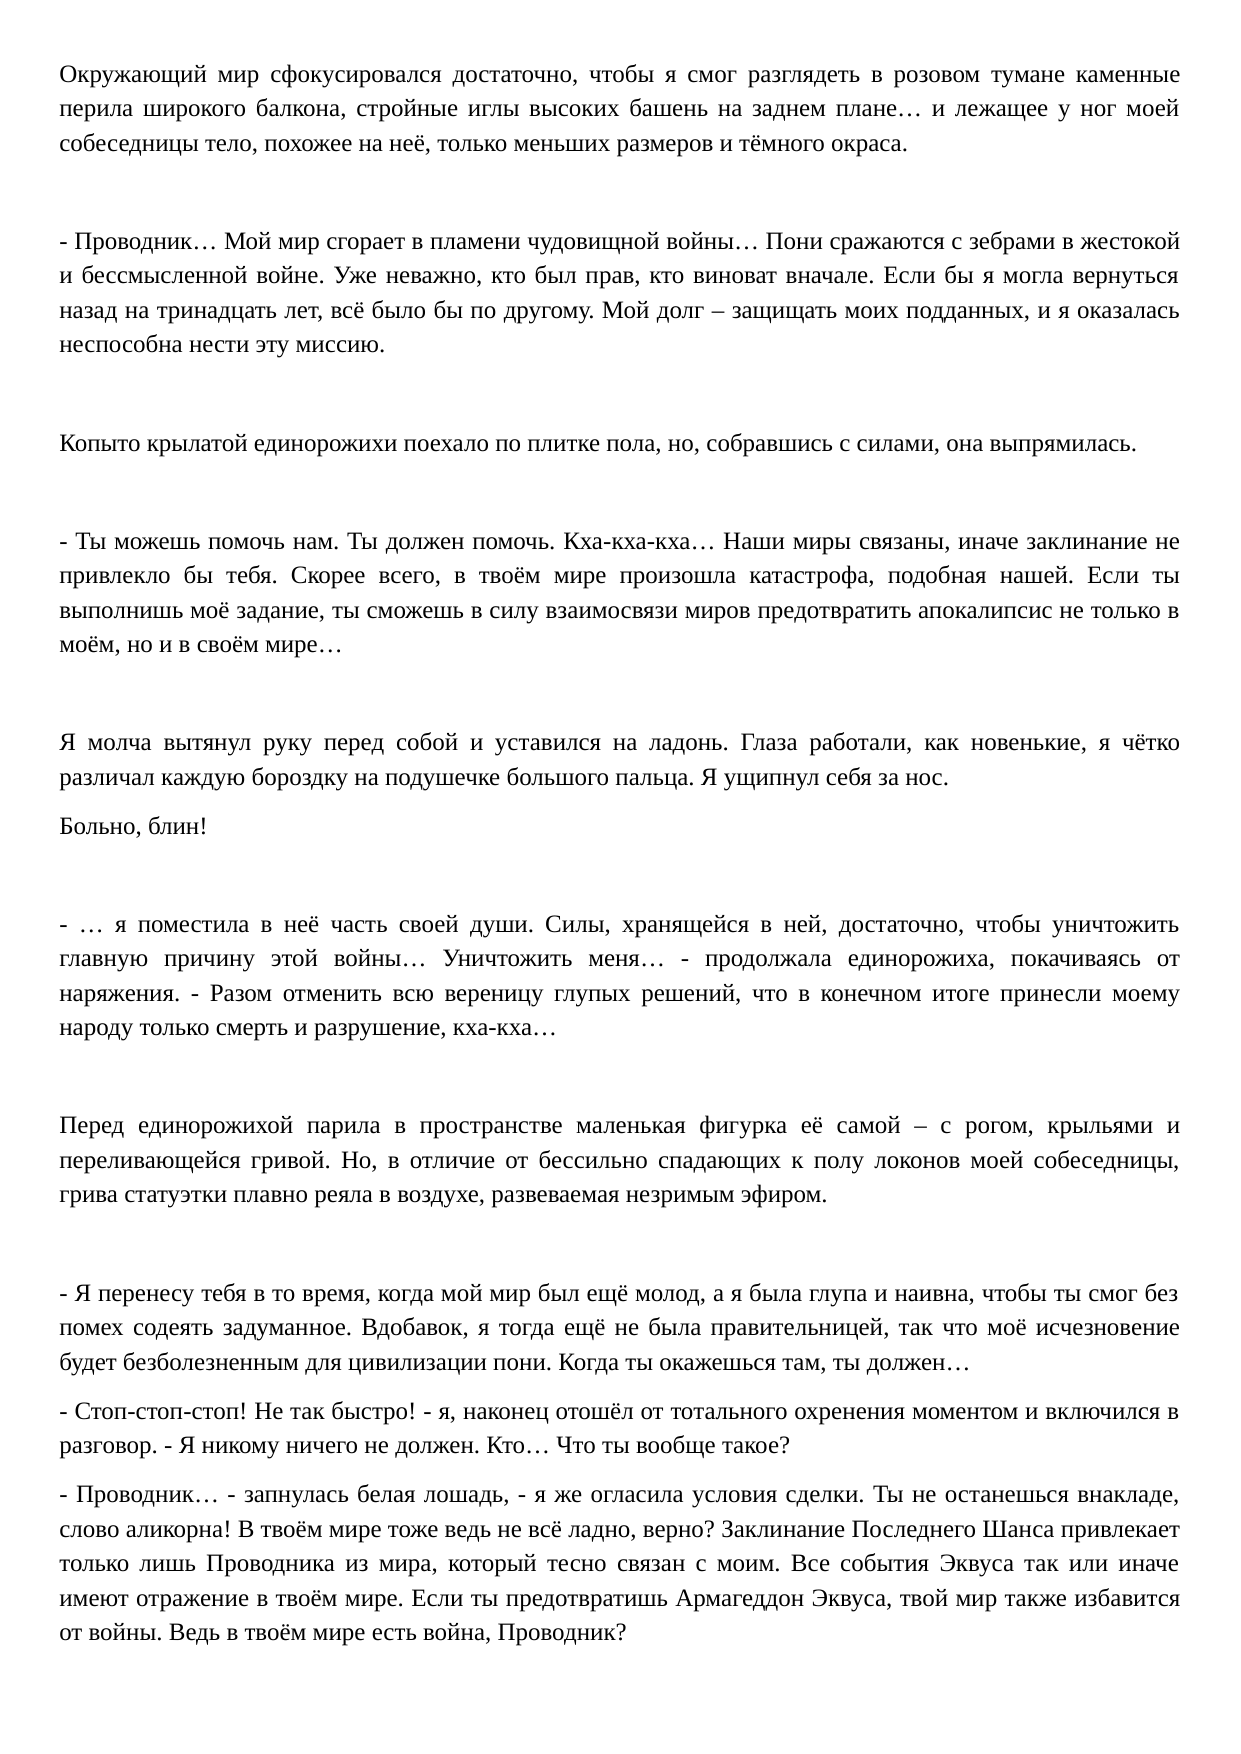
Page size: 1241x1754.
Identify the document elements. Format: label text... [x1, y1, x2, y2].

text - Проводник… - запнулась белая лошадь, - я же огласила условия сделки. Ты не останешься внакладе, слово аликорна! В твоём мире тоже ведь не всё ладно, верно? Заклинание Последнего Шанса привлекает только лишь Проводника из мира, который тесно связан с моим. Все события Эквуса так или иначе имеют отражение в твоём мире. Если ты предотвратишь Армагеддон Эквуса, твой мир также избавится от войны. Ведь в твоём мире есть война, Проводник? [59, 1479, 1181, 1646]
text - Я перенесу тебя в то время, когда мой мир был ещё молод, а я была глупа и наивна, чтобы ты смог без помех содеять задуманное. Вдобавок, я тогда ещё не была правительницей, так что моё исчезновение будет безболезненным для цивилизации пони. Когда ты окажешься там, ты должен… [59, 1278, 1181, 1375]
text - Стоп-стоп-стоп! Не так быстро! - я, наконец отошёл от тотального охренения моментом и включился в разговор. - Я никому ничего не должен. Кто… Что ты вообще такое? [59, 1396, 1181, 1459]
text - Проводник… Мой мир сгорает в пламени чудовищной войны… Пони сражаются с зебрами в жестокой и бессмысленной войне. Уже неважно, кто был прав, кто виноват вначале. Если бы я могла вернуться назад на тринадцать лет, всё было бы по другому. Мой долг – защищать моих подданных, и я оказалась неспособна нести эту миссию. [59, 226, 1181, 358]
text - Ты можешь помочь нам. Ты должен помочь. Кха-кха-кха… Наши миры связаны, иначе заклинание не привлекло бы тебя. Скорее всего, в твоём мире произошла катастрофа, подобная нашей. Если ты выполнишь моё задание, ты сможешь в силу взаимосвязи миров предотвратить апокалипсис не только в моём, но и в своём мире… [59, 526, 1181, 658]
text - … я поместила в неё часть своей души. Силы, хранящейся в ней, достаточно, чтобы уничтожить главную причину этой войны… Уничтожить меня… - продолжала единорожиха, покачиваясь от наряжения. - Разом отменить всю вереницу глупых решений, что в конечном итоге принесли моему народу только смерть и разрушение, кха-кха… [59, 909, 1181, 1041]
text Я молча вытянул руку перед собой и уставился на ладонь. Глаза работали, как новенькие, я чётко различал каждую бороздку на подушечке большого пальца. Я ущипнул себя за нос. [59, 727, 1181, 791]
text Окружающий мир сфокусировался достаточно, чтобы я смог разглядеть в розовом тумане каменные перила широкого балкона, стройные иглы высоких башень на заднем плане… и лежащее у ног моей собеседницы тело, похожее на неё, только меньших размеров и тёмного окраса. [59, 59, 1181, 157]
text Больно, блин! [59, 811, 1181, 840]
text Копыто крылатой единорожихи поехало по плитке пола, но, собравшись с силами, она выпрямилась. [59, 428, 1181, 456]
text Перед единорожихой парила в пространстве маленькая фигурка её самой – с рогом, крыльями и переливающейся гривой. Но, в отличие от бессильно спадающих к полу локонов моей собеседницы, грива статуэтки плавно реяла в воздухе, развеваемая незримым эфиром. [59, 1111, 1181, 1208]
